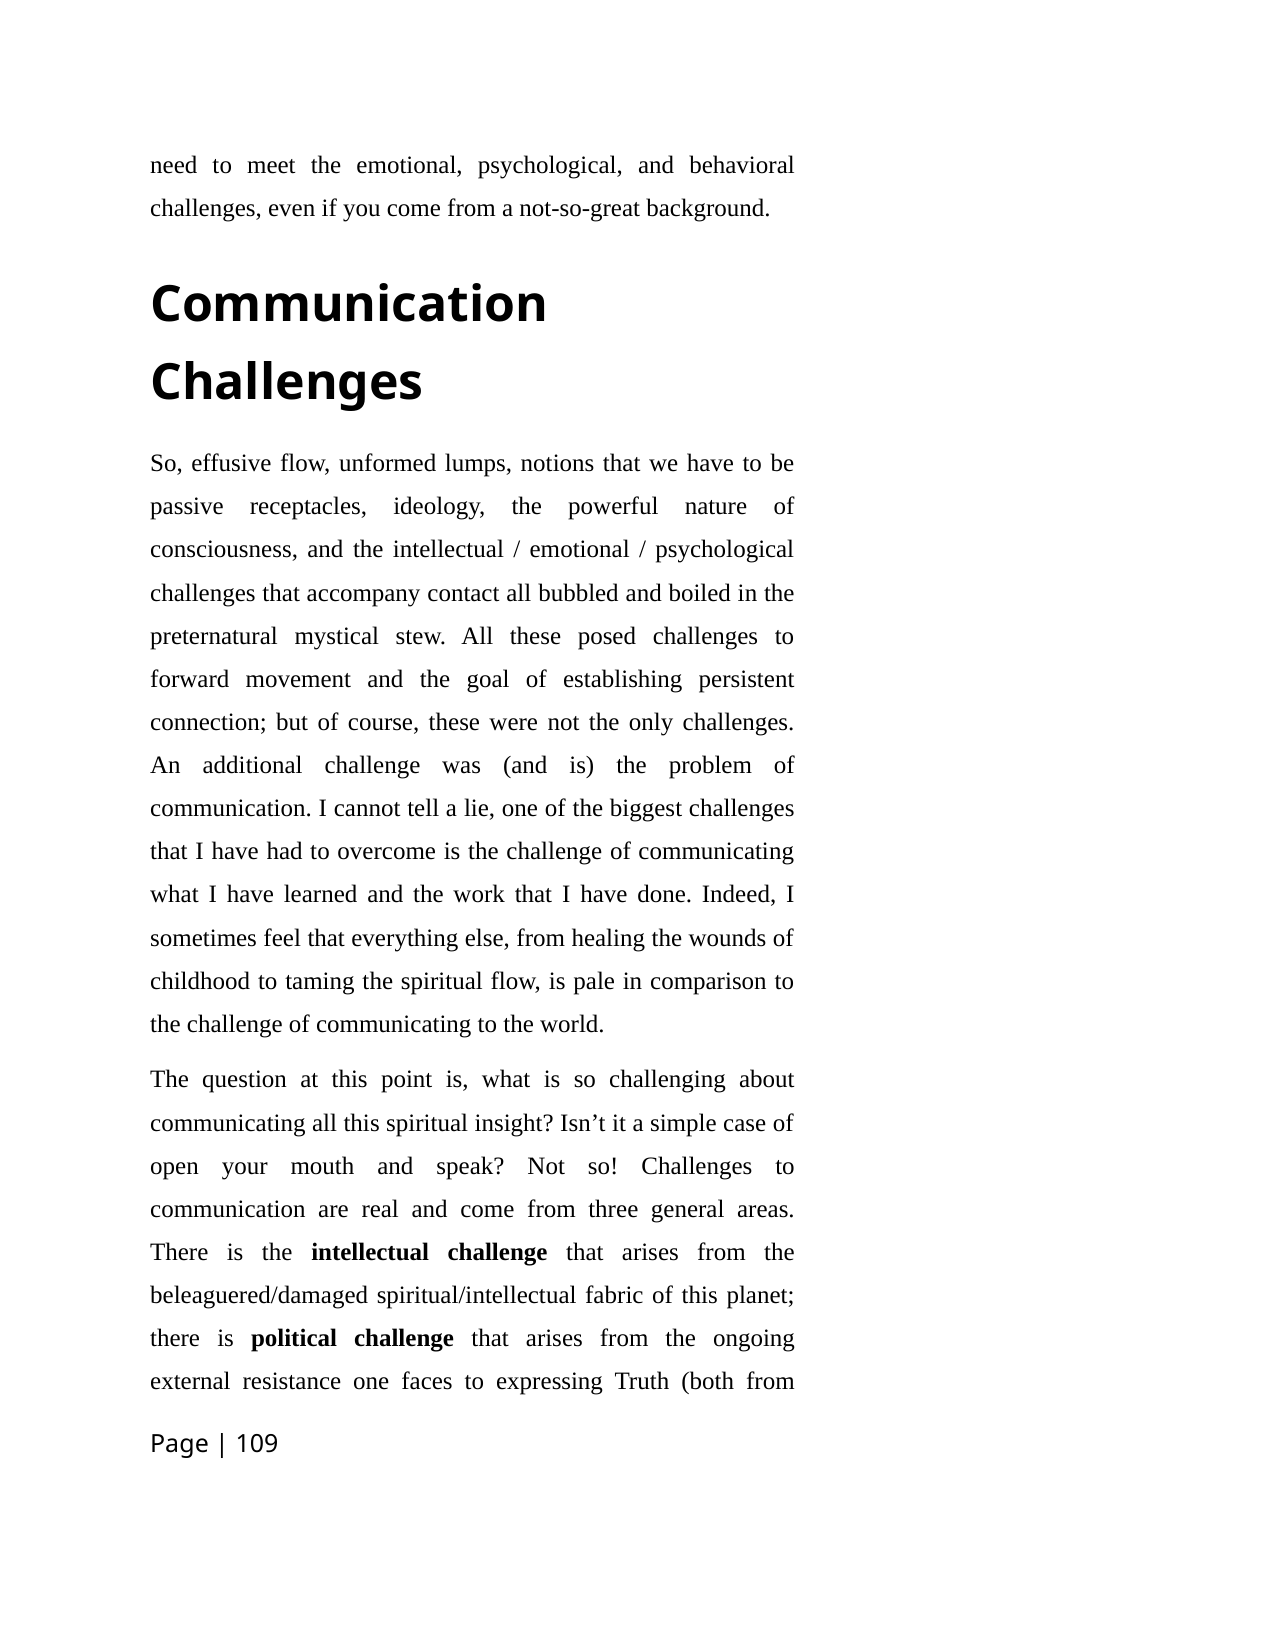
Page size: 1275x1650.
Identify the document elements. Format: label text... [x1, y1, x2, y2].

subtitle Communication Challenges [150, 268, 795, 414]
text The question at this point is, what is so challenging about communicating all this spiritual insight? Isn’t it a simple case of open your mouth and speak? Not so! Challenges to communication are real and come from three general areas. There is the intellectual challenge that arises from the beleaguered/damaged spiritual/intellectual fabric of this planet; there is political challenge that arises from the ongoing external resistance one faces to expressing Truth (both from [150, 1064, 795, 1395]
text So, effusive flow, unformed lumps, notions that we have to be passive receptacles, ideology, the powerful nature of consciousness, and the intellectual / emotional / psychological challenges that accompany contact all bubbled and boiled in the preternatural mystical stew. All these posed challenges to forward movement and the goal of establishing persistent connection; but of course, these were not the only challenges. An additional challenge was (and is) the problem of communication. I cannot tell a lie, one of the biggest challenges that I have had to overcome is the challenge of communicating what I have learned and the work that I have done. Indeed, I sometimes feel that everything else, from healing the wounds of childhood to taming the spiritual flow, is pale in comparison to the challenge of communicating to the world. [150, 448, 795, 1038]
text need to meet the emotional, psychological, and behavioral challenges, even if you come from a not-so-great background. [150, 150, 795, 222]
